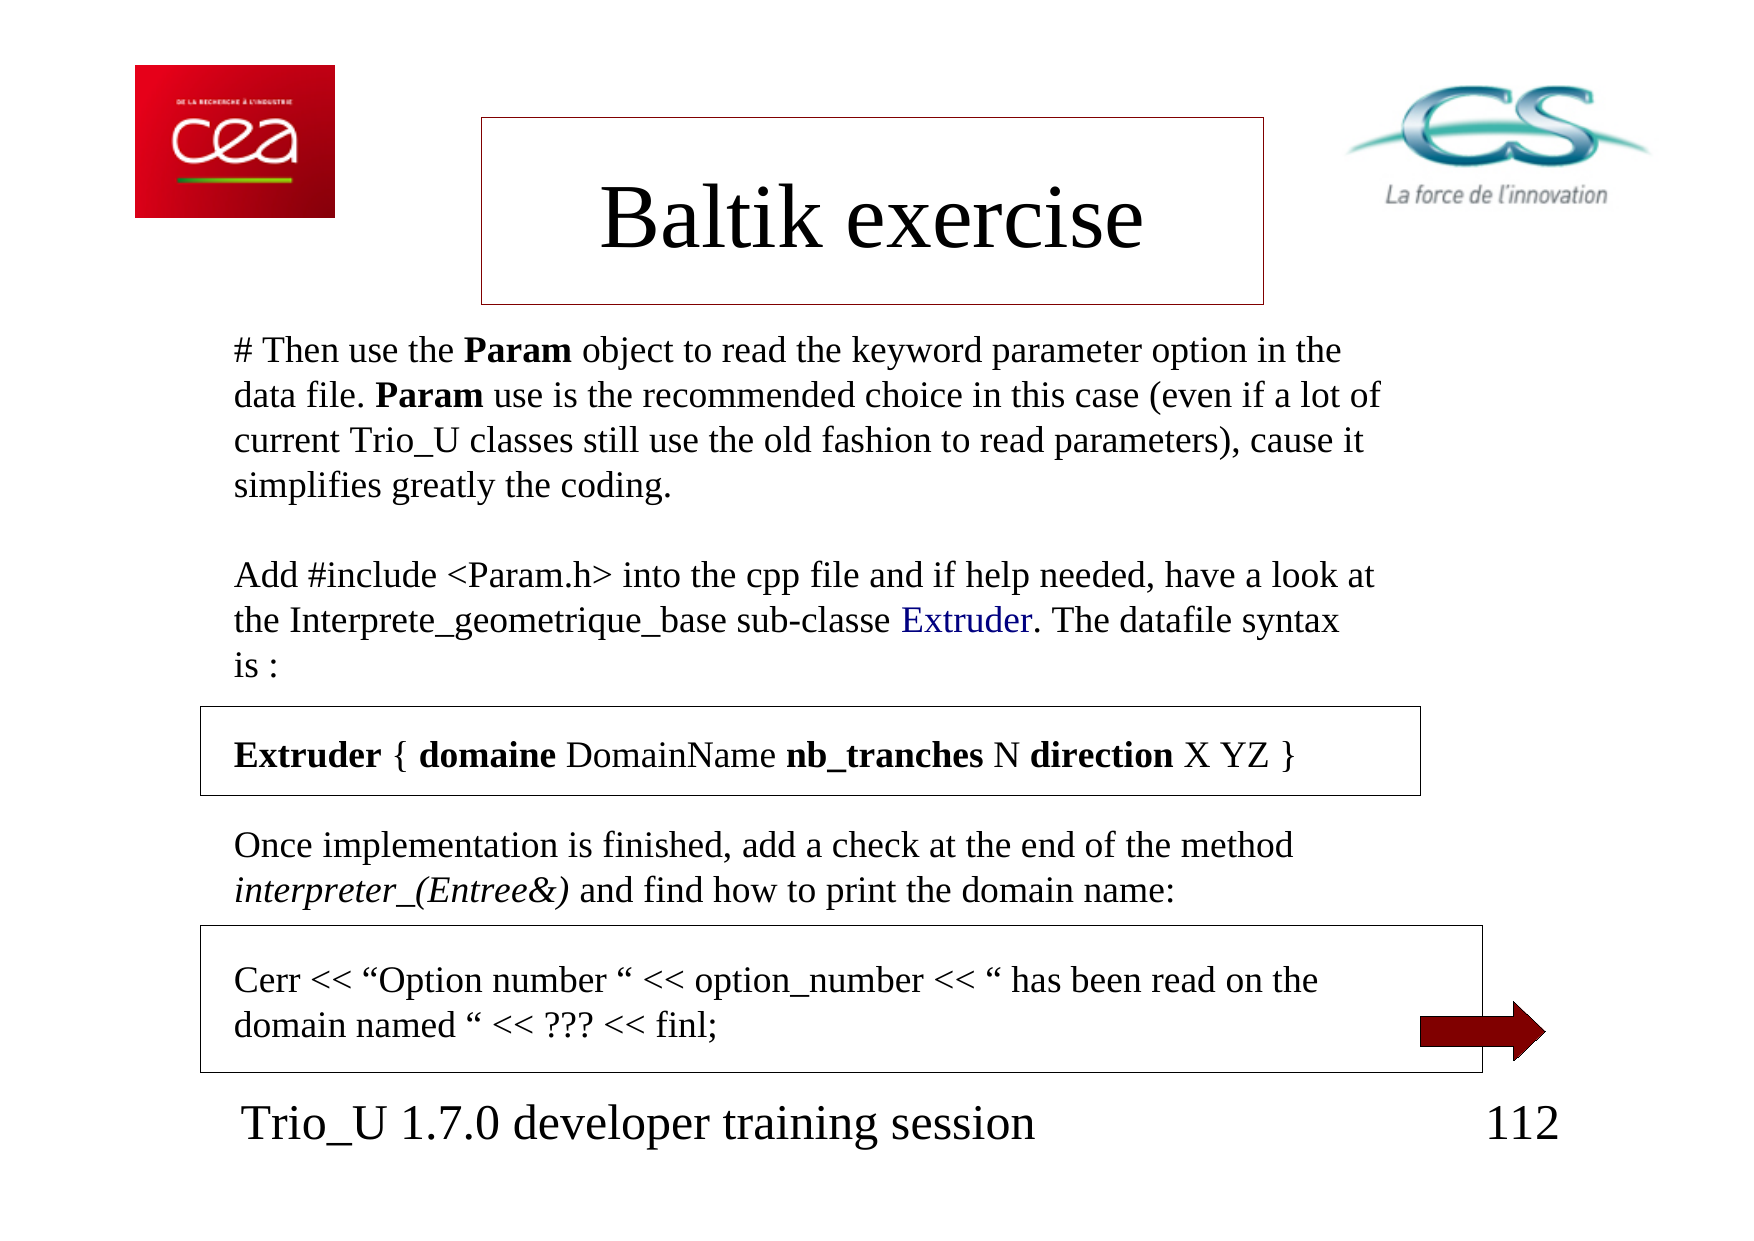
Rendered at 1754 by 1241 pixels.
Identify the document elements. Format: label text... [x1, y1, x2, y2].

picture [135, 65, 335, 218]
text_box # Then use the Param object to read the keyword parameter option in the data file. Param use is the recommended choice in this case (even if a lot of current Trio_U classes still use the old fashion to read parameters), cause it simplifies greatly the coding. Add #include <Param.h> into the cpp file and if help needed, have a look at the Interprete_geometrique_base sub-classe Extruder. The datafile syntax is : Extruder { domaine DomainName nb_tranches N direction X YZ } Once implementation is finished, add a check at the end of the method interpreter_(Entree&) and find how to print the domain name: Cerr << “Option number “ << option_number << “ has been read on the domain named “ << ??? << finl; [219, 707, 1408, 795]
title Baltik exercise [481, 117, 1264, 305]
text_box # Then use the Param object to read the keyword parameter option in the data file. Param use is the recommended choice in this case (even if a lot of current Trio_U classes still use the old fashion to read parameters), cause it simplifies greatly the coding. Add #include <Param.h> into the cpp file and if help needed, have a look at the Interprete_geometrique_base sub-classe Extruder. The datafile syntax is : Extruder { domaine DomainName nb_tranches N direction X YZ } Once implementation is finished, add a check at the end of the method interpreter_(Entree&) and find how to print the domain name: Cerr << “Option number “ << option_number << “ has been read on the domain named “ << ??? << finl; [219, 316, 1408, 706]
text_box # Then use the Param object to read the keyword parameter option in the data file. Param use is the recommended choice in this case (even if a lot of current Trio_U classes still use the old fashion to read parameters), cause it simplifies greatly the coding. Add #include <Param.h> into the cpp file and if help needed, have a look at the Interprete_geometrique_base sub-classe Extruder. The datafile syntax is : Extruder { domaine DomainName nb_tranches N direction X YZ } Once implementation is finished, add a check at the end of the method interpreter_(Entree&) and find how to print the domain name: Cerr << “Option number “ << option_number << “ has been read on the domain named “ << ??? << finl; [219, 926, 1408, 1072]
picture [1340, 73, 1662, 218]
text_box [1420, 1001, 1546, 1061]
text_box # Then use the Param object to read the keyword parameter option in the data file. Param use is the recommended choice in this case (even if a lot of current Trio_U classes still use the old fashion to read parameters), cause it simplifies greatly the coding. Add #include <Param.h> into the cpp file and if help needed, have a look at the Interprete_geometrique_base sub-classe Extruder. The datafile syntax is : Extruder { domaine DomainName nb_tranches N direction X YZ } Once implementation is finished, add a check at the end of the method interpreter_(Entree&) and find how to print the domain name: Cerr << “Option number “ << option_number << “ has been read on the domain named “ << ??? << finl; [219, 1073, 1408, 1143]
text_box # Then use the Param object to read the keyword parameter option in the data file. Param use is the recommended choice in this case (even if a lot of current Trio_U classes still use the old fashion to read parameters), cause it simplifies greatly the coding. Add #include <Param.h> into the cpp file and if help needed, have a look at the Interprete_geometrique_base sub-classe Extruder. The datafile syntax is : Extruder { domaine DomainName nb_tranches N direction X YZ } Once implementation is finished, add a check at the end of the method interpreter_(Entree&) and find how to print the domain name: Cerr << “Option number “ << option_number << “ has been read on the domain named “ << ??? << finl; [219, 796, 1408, 925]
